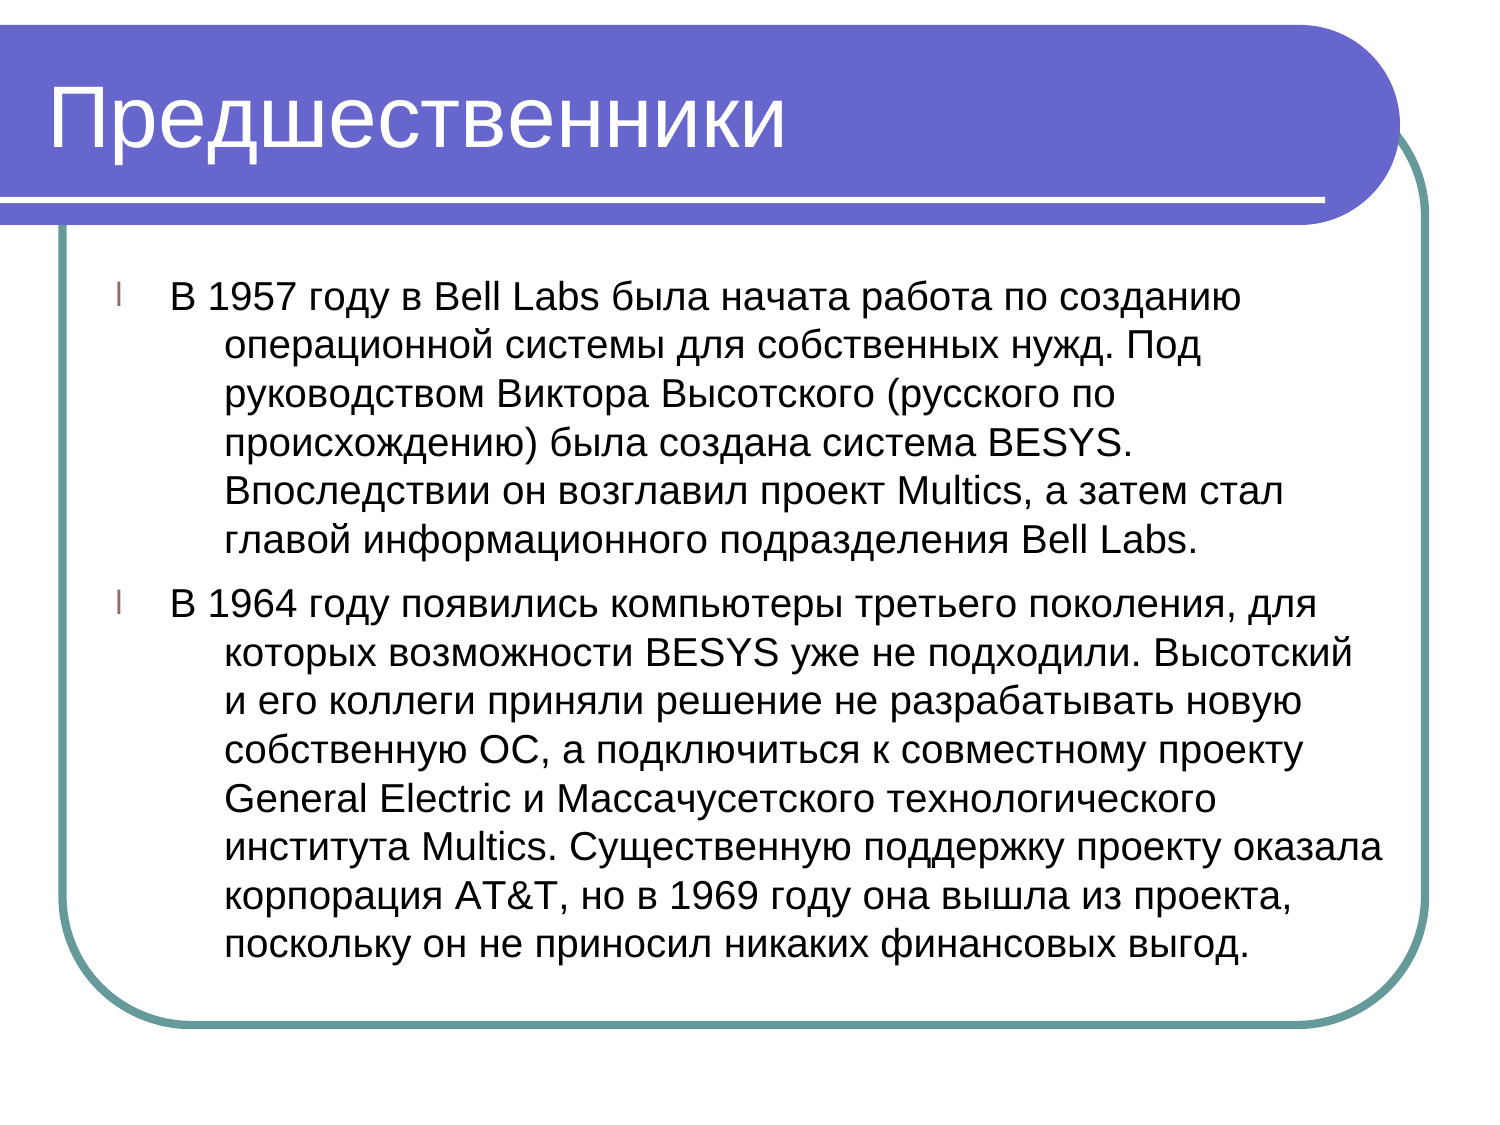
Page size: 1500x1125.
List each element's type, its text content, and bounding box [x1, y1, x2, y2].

list В 1957 году в Bell Labs была начата работа по созданию операционной системы для собственных нужд. Под руководством Виктора Высотского (русского по происхождению) была создана система BESYS. Впоследствии он возглавил проект Multics, а затем стал главой информационного подразделения Bell Labs. В 1964 году появились компьютеры третьего поколения, для которых возможности BESYS уже не подходили. Высотский и его коллеги приняли решение не разрабатывать новую собственную ОС, а подключиться к совместному проекту General Electric и Массачусетского технологического института Multics. Существенную поддержку проекту оказала корпорация AT&T, но в 1969 году она вышла из проекта, поскольку он не приносил никаких финансовых выгод. [99, 262, 1400, 988]
title Предшественники [32, 37, 1347, 188]
